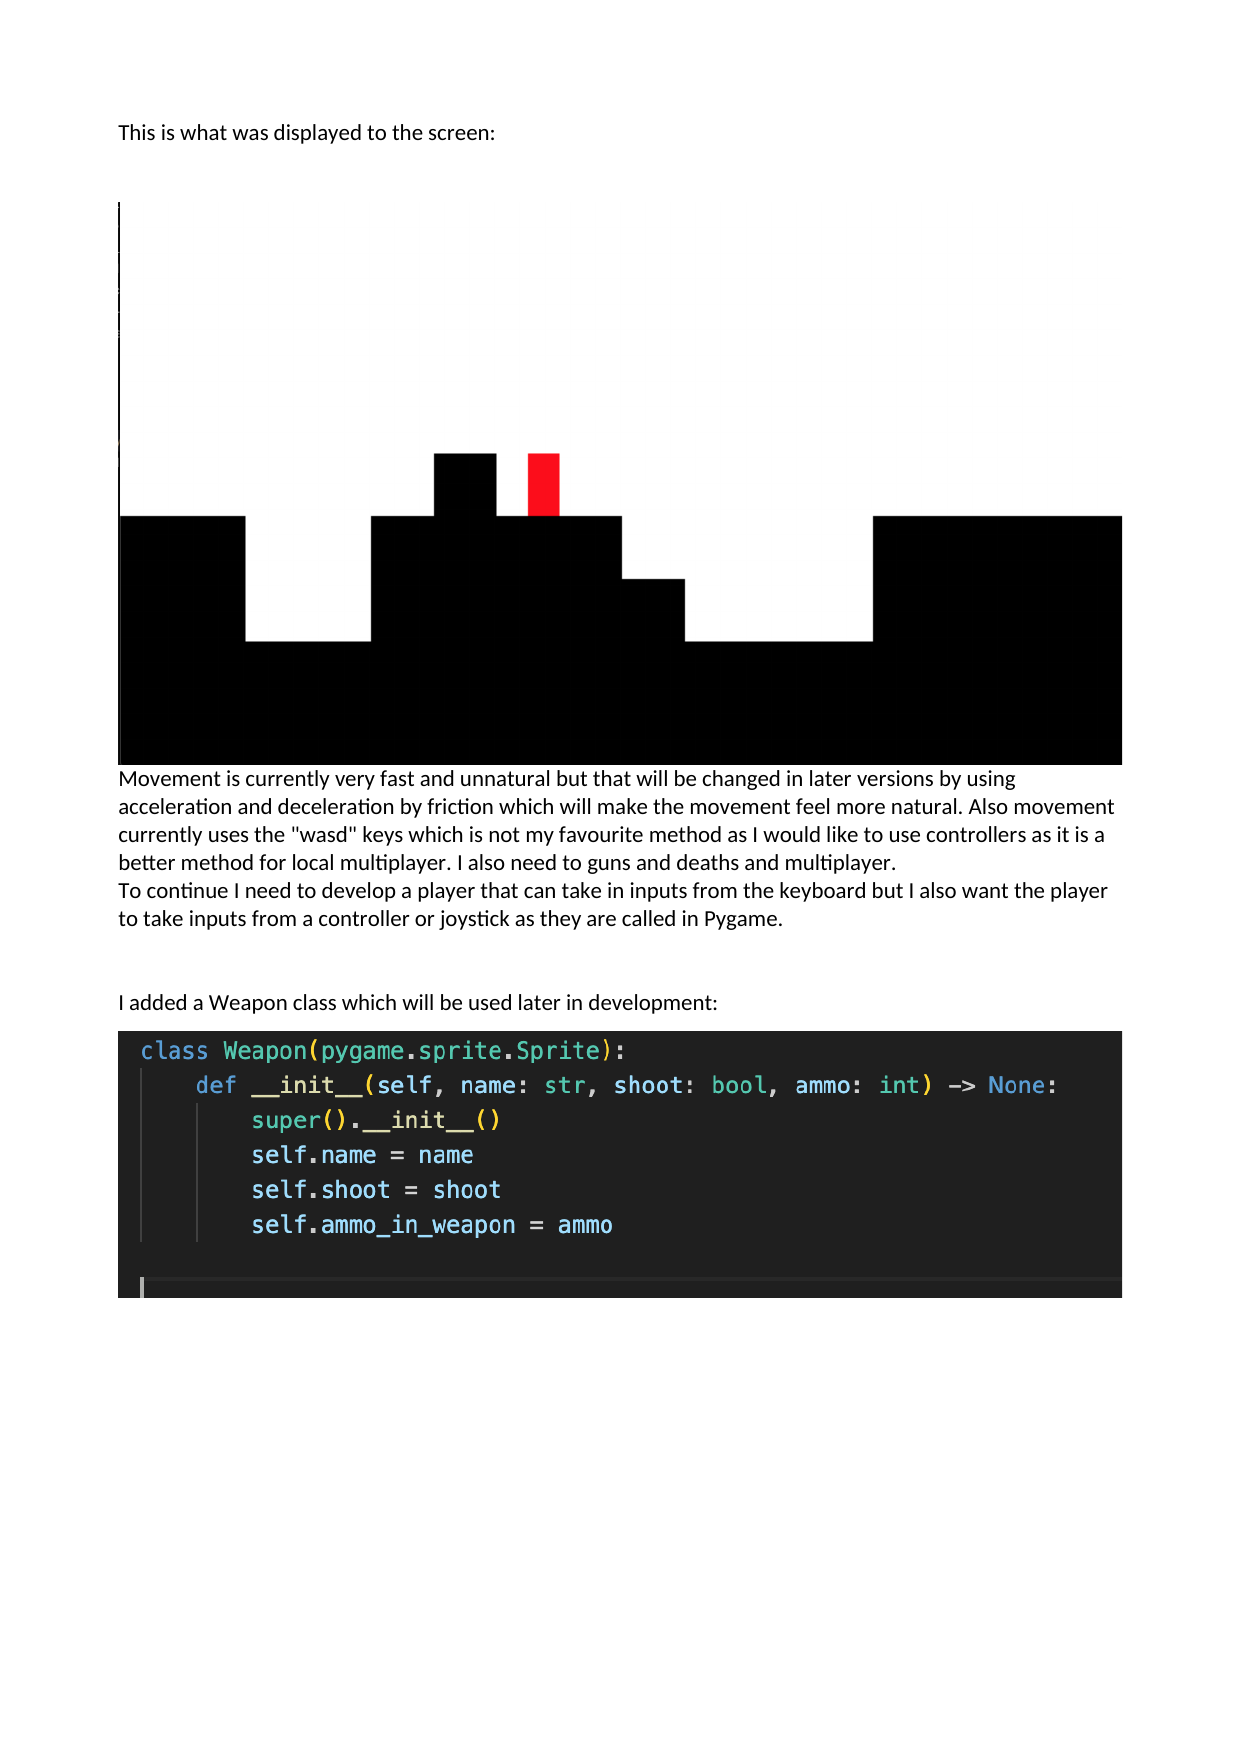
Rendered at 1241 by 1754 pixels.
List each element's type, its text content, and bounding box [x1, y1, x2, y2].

text To continue I need to develop a player that can take in inputs from the keyboard but I also want the player to take inputs from a controller or joystick as they are called in Pygame. [118, 876, 1122, 932]
text Movement is currently very fast and unnatural but that will be changed in later versions by using acceleration and deceleration by friction which will make the movement feel more natural. Also movement currently uses the "wasd" keys which is not my favourite method as I would like to use controllers as it is a better method for local multiplayer. I also need to guns and deaths and multiplayer. [118, 765, 1122, 876]
text I added a Weapon class which will be used later in development: [118, 988, 1122, 1017]
text This is what was displayed to the screen: [118, 118, 1122, 146]
picture [118, 1031, 1123, 1298]
picture [118, 202, 1123, 765]
